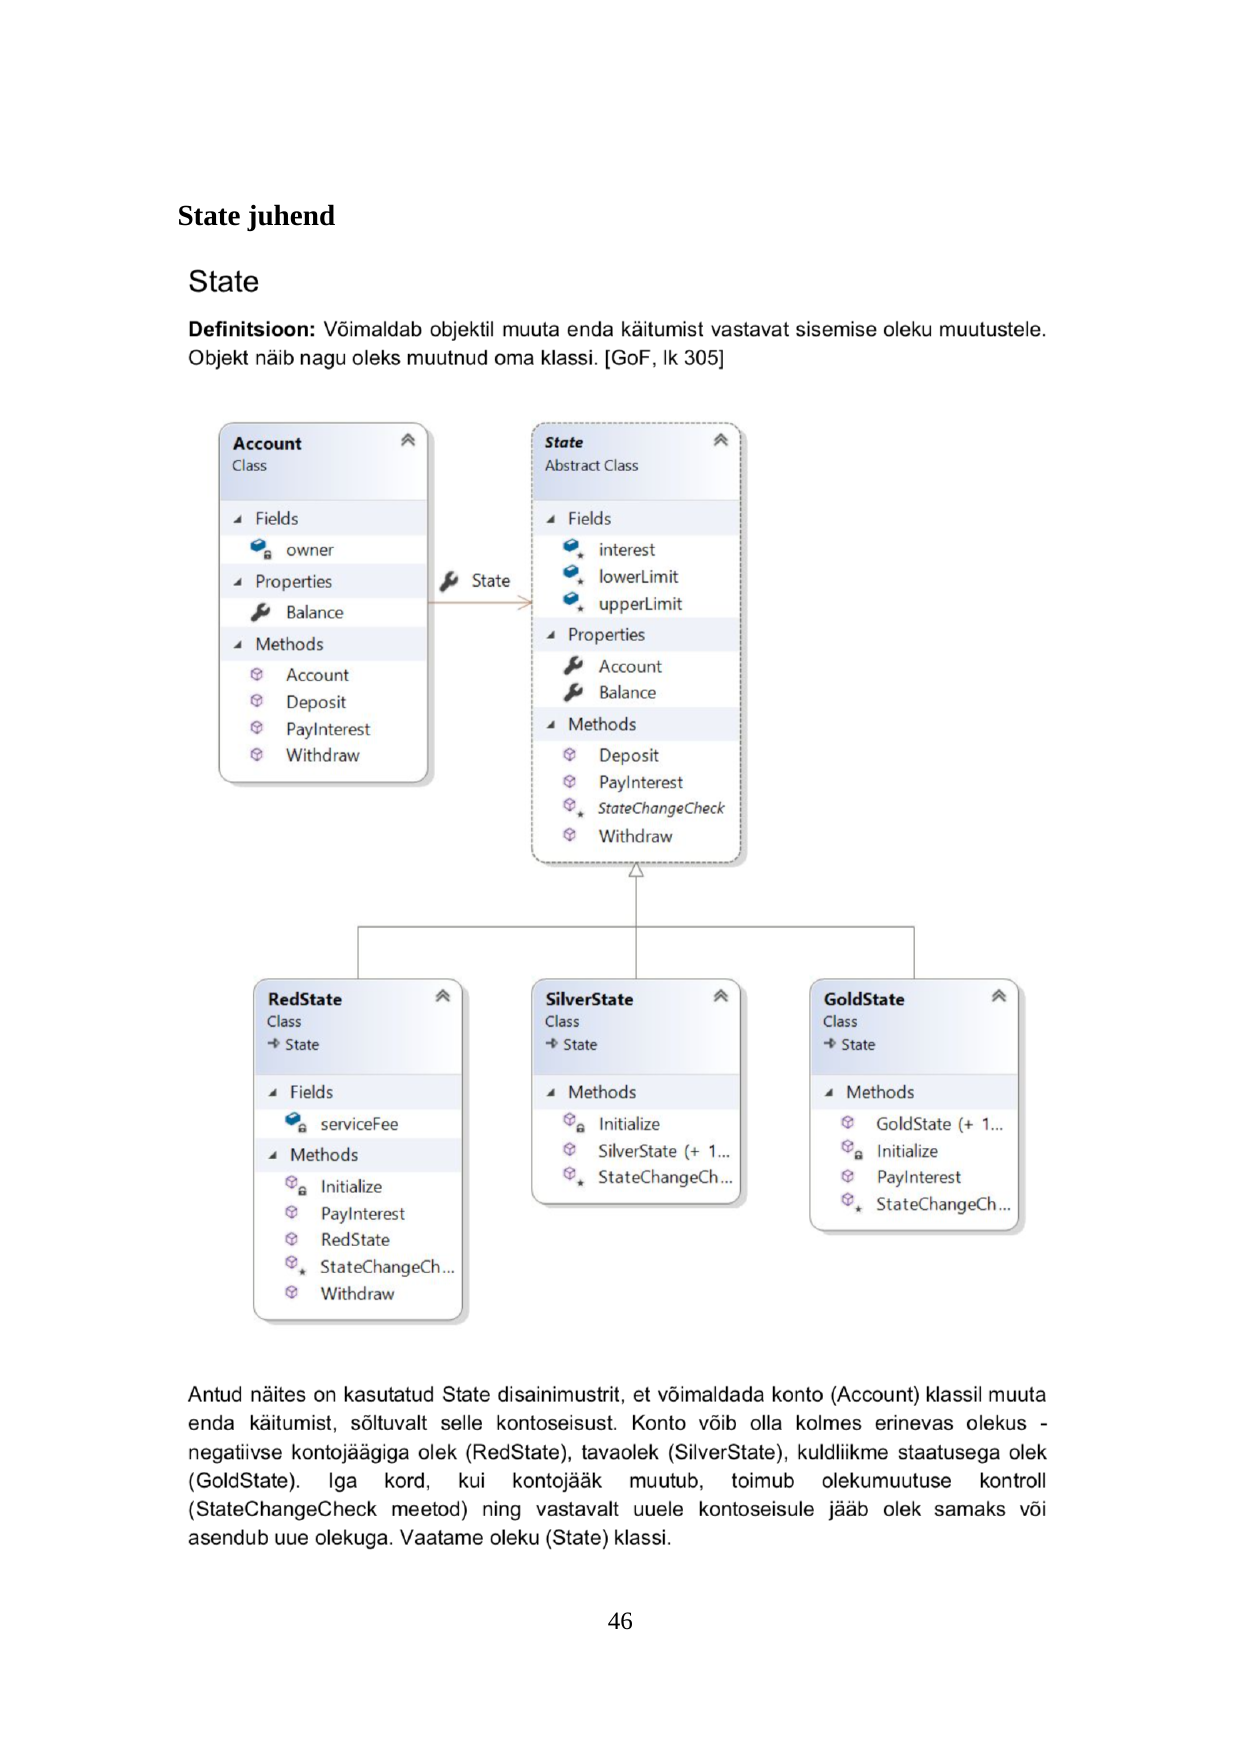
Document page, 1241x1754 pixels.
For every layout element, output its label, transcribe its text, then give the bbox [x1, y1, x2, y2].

subtitle State juhend [177, 198, 1063, 231]
picture [177, 260, 1063, 1556]
